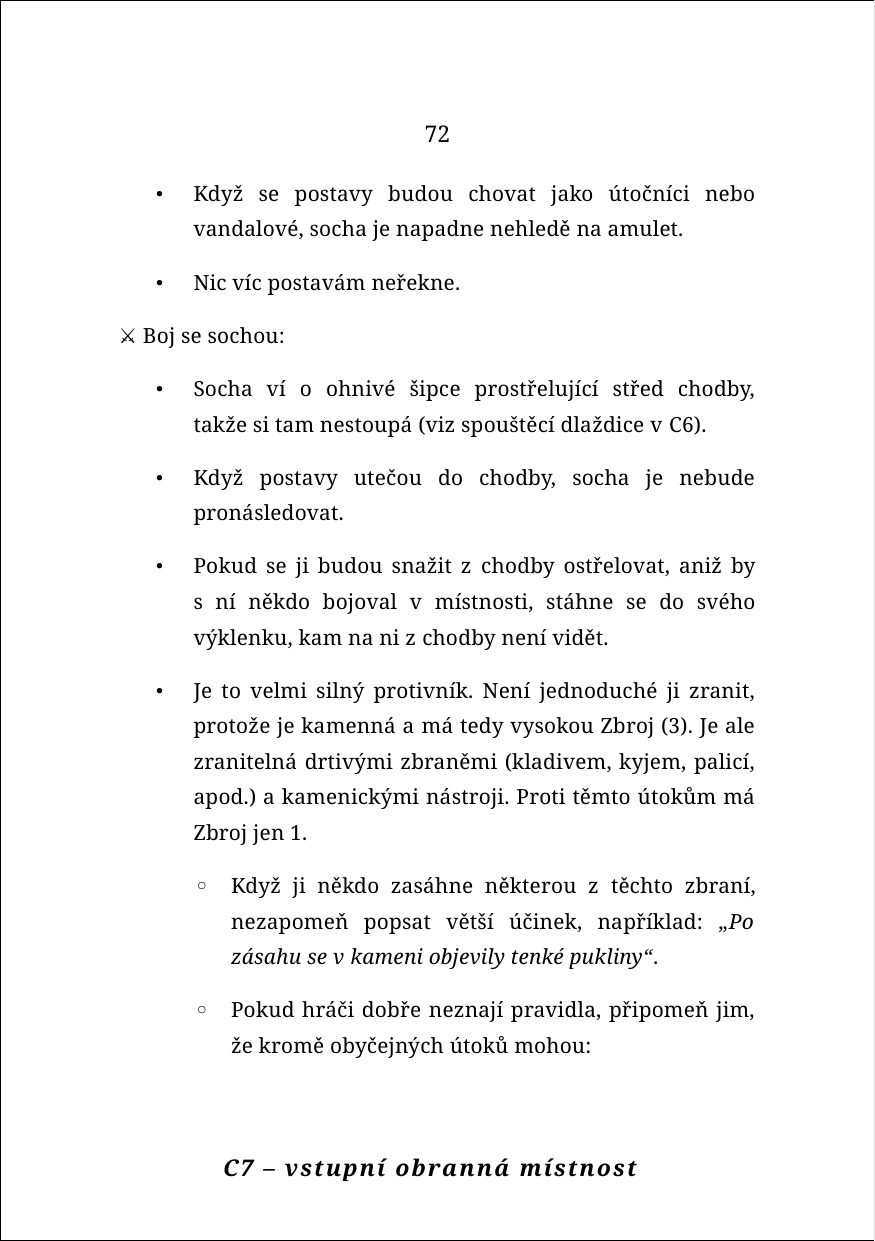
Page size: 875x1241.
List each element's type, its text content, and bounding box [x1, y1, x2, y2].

list Je to velmi silný protivník. Není jednoduché ji zranit, protože je kamenná a⁠ má tedy vysokou Zbroj (3). Je ale zranitelná drtivými zbraněmi (kladivem, kyjem, palicí, apod.) a⁠ kamenickými nástroji. Proti těmto útokům má Zbroj jen 1. [156, 676, 756, 846]
list Socha ví o⁠ ohnivé šipce prostřelující střed chodby, takže si tam nestoupá (viz spouštěcí dlaždice v⁠ C6). [156, 374, 756, 438]
list Když ji někdo zasáhne některou z⁠ těchto zbraní, nezapomeň popsat větší účinek, například: „Po zásahu se v⁠ kameni objevily tenké pukliny“. [193, 871, 756, 971]
text ⚔ Boj se sochou: [118, 321, 756, 349]
list Když se postavy budou chovat jako útočníci nebo vandalové, socha je napadne nehledě na amulet. [156, 179, 756, 243]
list Pokud hráči dobře neznají pravidla, připomeň jim, že kromě obyčejných útoků mohou: [193, 996, 756, 1059]
list Nic víc postavám neřekne. [156, 268, 756, 296]
list Když postavy utečou do chodby, socha je nebude pronásledovat. [156, 463, 756, 527]
list Pokud se ji budou snažit z⁠ chodby ostřelovat, aniž by s⁠ ní někdo bojoval v⁠ místnosti, stáhne se do svého výklenku, kam na ni z⁠ chodby není vidět. [156, 552, 756, 651]
